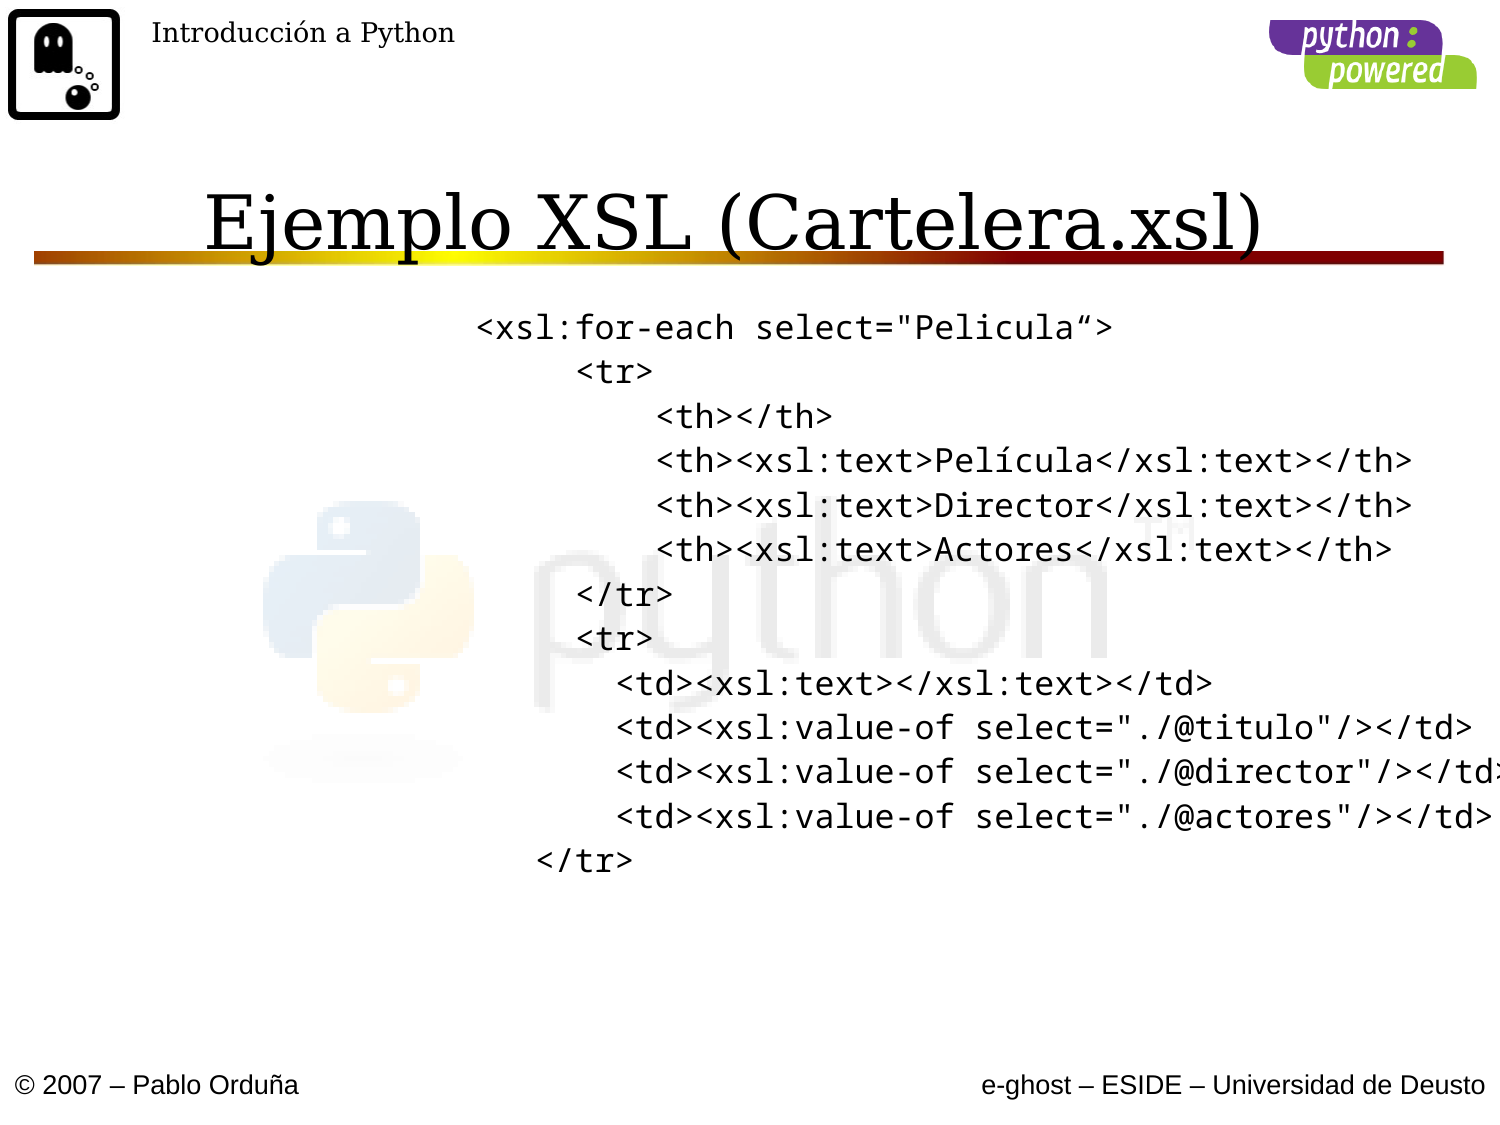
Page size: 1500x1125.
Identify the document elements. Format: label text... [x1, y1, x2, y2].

picture [34, 251, 188, 266]
picture [1269, 20, 1477, 89]
title Ejemplo XSL (Cartelera.xsl) [188, 35, 1468, 276]
list <xsl:for-each select="Pelicula“> <tr> <th></th> <th><xsl:text>Película</xsl:text></th> <th><xsl:text>Director</xsl:text></th> <th><xsl:text>Actores</xsl:text></th> </tr> <tr> <td><xsl:text></xsl:text></td> <td><xsl:value-of select="./@titulo"/></td> <td><xsl:value-of select="./@director"/></td> <td><xsl:value-of select="./@actores"/></td> </tr> [160, 302, 1500, 978]
picture [5, 7, 125, 124]
